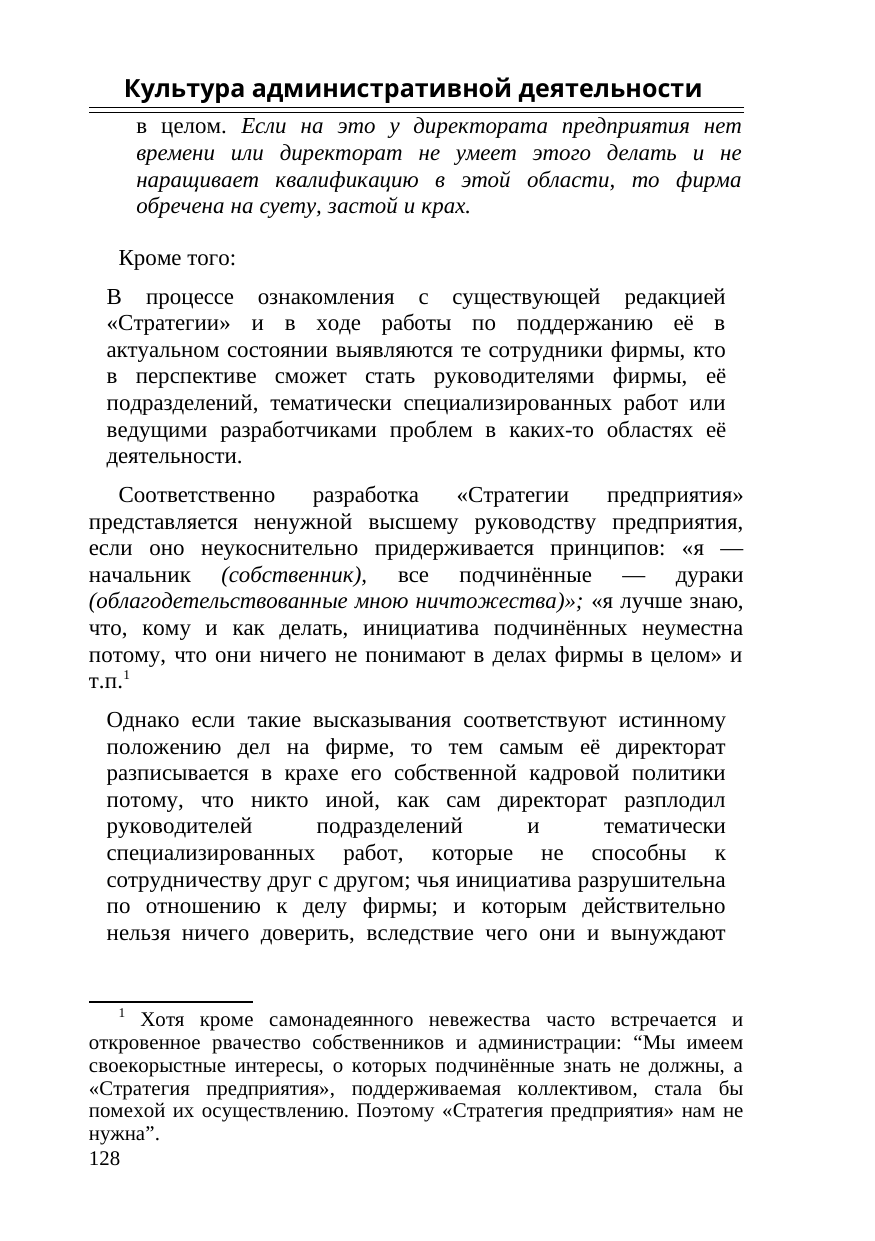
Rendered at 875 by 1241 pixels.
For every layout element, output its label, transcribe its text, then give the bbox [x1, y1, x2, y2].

text Хотя кроме самонадеянного невежества часто встречается и откровенное рвачество собственников и администрации: “Мы имеем своекорыстные интересы, о которых подчинённые знать не должны, а «Стратегия предприятия», поддерживаемая коллективом, стала бы помехой их осуществлению. Поэтому «Стратегия предприятия» нам не нужна”. [89, 1008, 744, 1145]
text В процессе ознакомления с существующей редакцией «Стратегии» и в ходе работы по поддержанию её в актуальном состоянии выявляются те сотрудники фирмы, кто в перспективе сможет стать руководителями фирмы, её подразделений, тематически специализированных работ или ведущими разработчиками проблем в каких-то областях её деятельности. [106, 283, 726, 468]
text Кроме того: [89, 243, 744, 270]
text Соответственно разработка «Стратегии предприятия» представляется ненужной высшему руководству предприятия, если оно неукоснительно придерживается принципов: «я — начальник (собственник), все подчинённые — дураки (облагодетельствованные мною ничтожества)»; «я лучше знаю, что, кому и как делать, инициатива подчинённых неуместна потому, что они ничего не понимают в делах фирмы в целом» и т.п. [89, 481, 744, 693]
text Однако если такие высказывания соответствуют истинному положению дел на фирме, то тем самым её директорат разписывается в крахе его собственной кадровой политики потому, что никто иной, как сам директорат разплодил руководителей подразделений и тематически специализированных работ, которые не способны к сотрудничеству друг с другом; чья инициатива разрушительна по отношению к делу фирмы; и которым действительно нельзя ничего доверить, вследствие чего они и вынуждают [106, 706, 726, 945]
list в целом. Если на это у директората предприятия нет времени или директорат не умеет этого делать и не наращивает квалификацию в этой области, то фирма обречена на суету, застой и крах. [106, 113, 744, 218]
